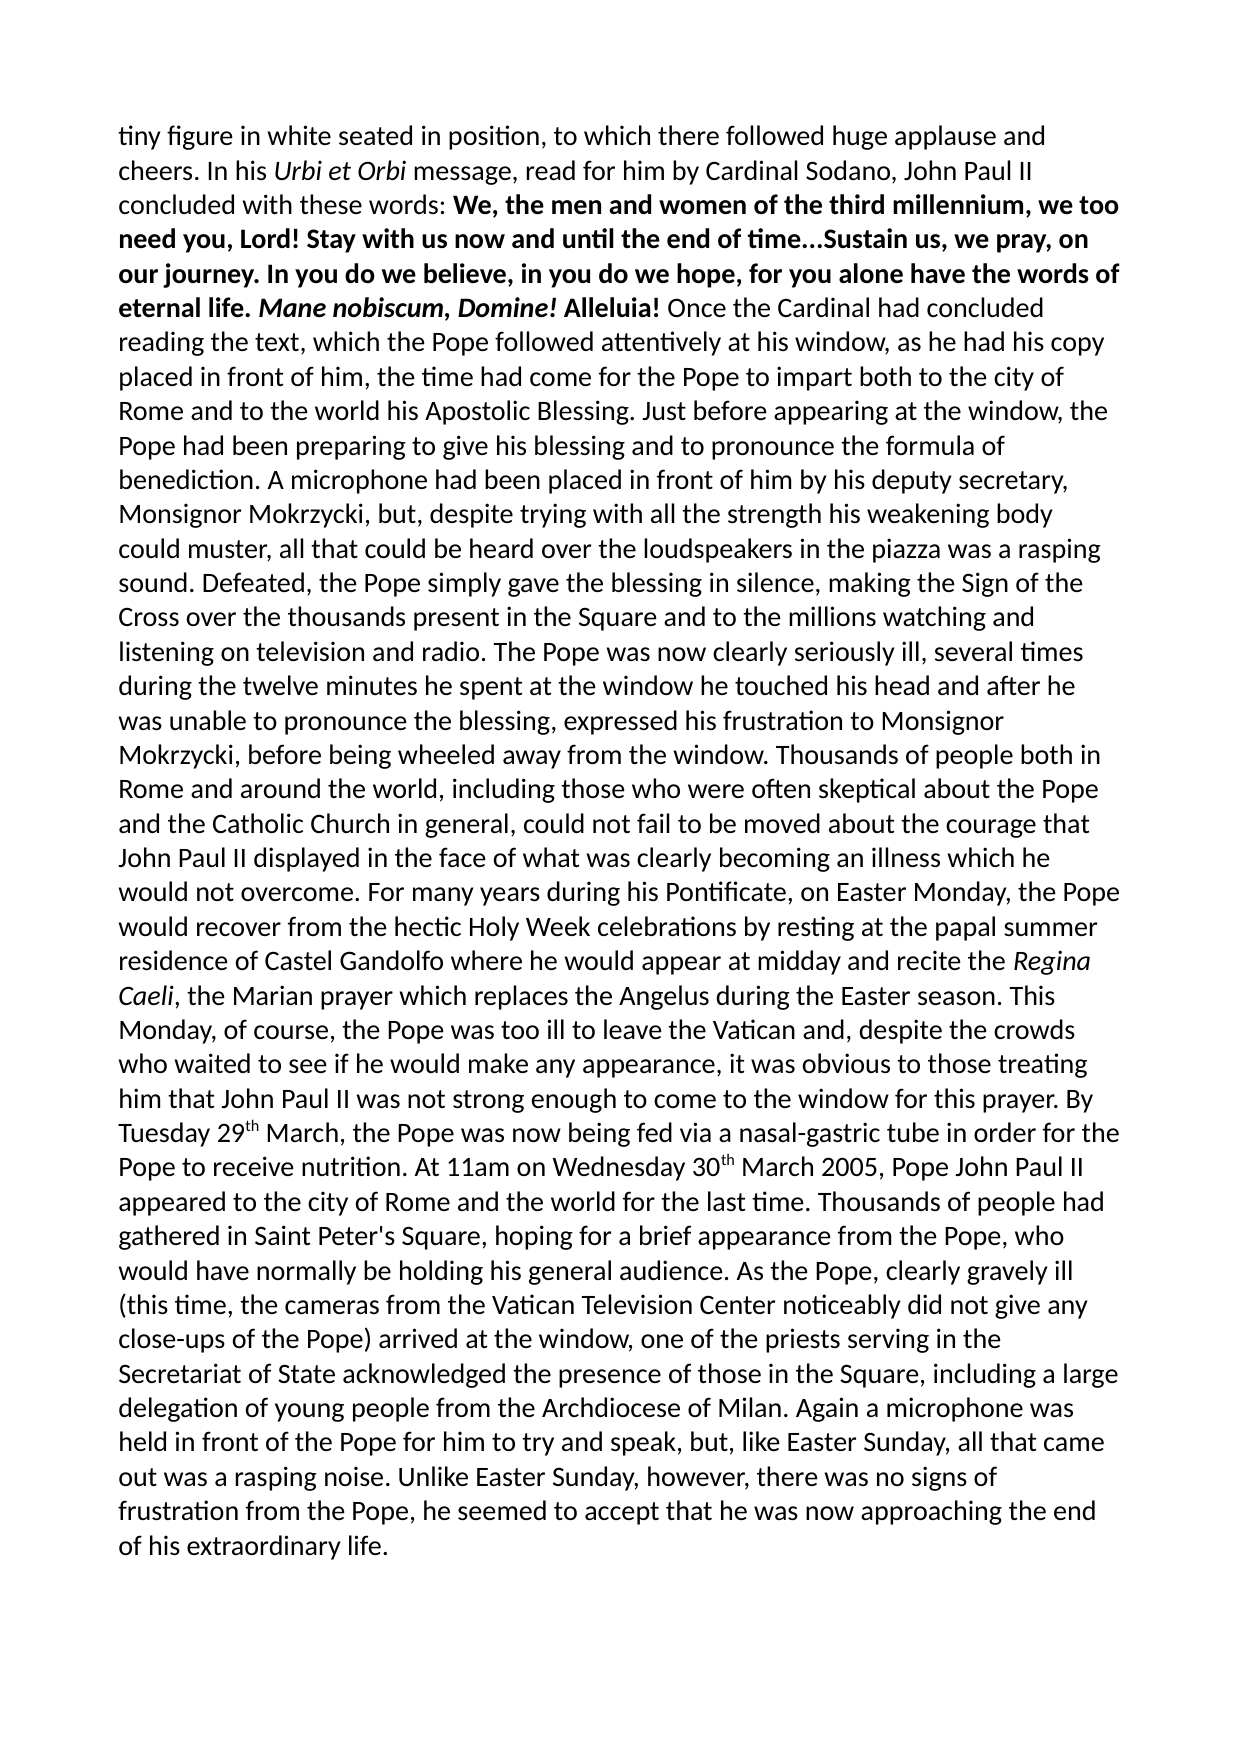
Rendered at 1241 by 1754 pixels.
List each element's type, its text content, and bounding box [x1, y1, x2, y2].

text tiny figure in white seated in position, to which there followed huge applause and cheers. In his Urbi et Orbi message, read for him by Cardinal Sodano, John Paul II concluded with these words: We, the men and women of the third millennium, we too need you, Lord! Stay with us now and until the end of time...Sustain us, we pray, on our journey. In you do we believe, in you do we hope, for you alone have the words of eternal life. Mane nobiscum, Domine! Alleluia! Once the Cardinal had concluded reading the text, which the Pope followed attentively at his window, as he had his copy placed in front of him, the time had come for the Pope to impart both to the city of Rome and to the world his Apostolic Blessing. Just before appearing at the window, the Pope had been preparing to give his blessing and to pronounce the formula of benediction. A microphone had been placed in front of him by his deputy secretary, Monsignor Mokrzycki, but, despite trying with all the strength his weakening body could muster, all that could be heard over the loudspeakers in the piazza was a rasping sound. Defeated, the Pope simply gave the blessing in silence, making the Sign of the Cross over the thousands present in the Square and to the millions watching and listening on television and radio. The Pope was now clearly seriously ill, several times during the twelve minutes he spent at the window he touched his head and after he was unable to pronounce the blessing, expressed his frustration to Monsignor Mokrzycki, before being wheeled away from the window. Thousands of people both in Rome and around the world, including those who were often skeptical about the Pope and the Catholic Church in general, could not fail to be moved about the courage that John Paul II displayed in the face of what was clearly becoming an illness which he would not overcome. For many years during his Pontificate, on Easter Monday, the Pope would recover from the hectic Holy Week celebrations by resting at the papal summer residence of Castel Gandolfo where he would appear at midday and recite the Regina Caeli, the Marian prayer which replaces the Angelus during the Easter season. This Monday, of course, the Pope was too ill to leave the Vatican and, despite the crowds who waited to see if he would make any appearance, it was obvious to those treating him that John Paul II was not strong enough to come to the window for this prayer. By Tuesday 29th March, the Pope was now being fed via a nasal-gastric tube in order for the Pope to receive nutrition. At 11am on Wednesday 30th March 2005, Pope John Paul II appeared to the city of Rome and the world for the last time. Thousands of people had gathered in Saint Peter's Square, hoping for a brief appearance from the Pope, who would have normally be holding his general audience. As the Pope, clearly gravely ill (this time, the cameras from the Vatican Television Center noticeably did not give any close-ups of the Pope) arrived at the window, one of the priests serving in the Secretariat of State acknowledged the presence of those in the Square, including a large delegation of young people from the Archdiocese of Milan. Again a microphone was held in front of the Pope for him to try and speak, but, like Easter Sunday, all that came out was a rasping noise. Unlike Easter Sunday, however, there was no signs of frustration from the Pope, he seemed to accept that he was now approaching the end of his extraordinary life. [118, 118, 1122, 1562]
